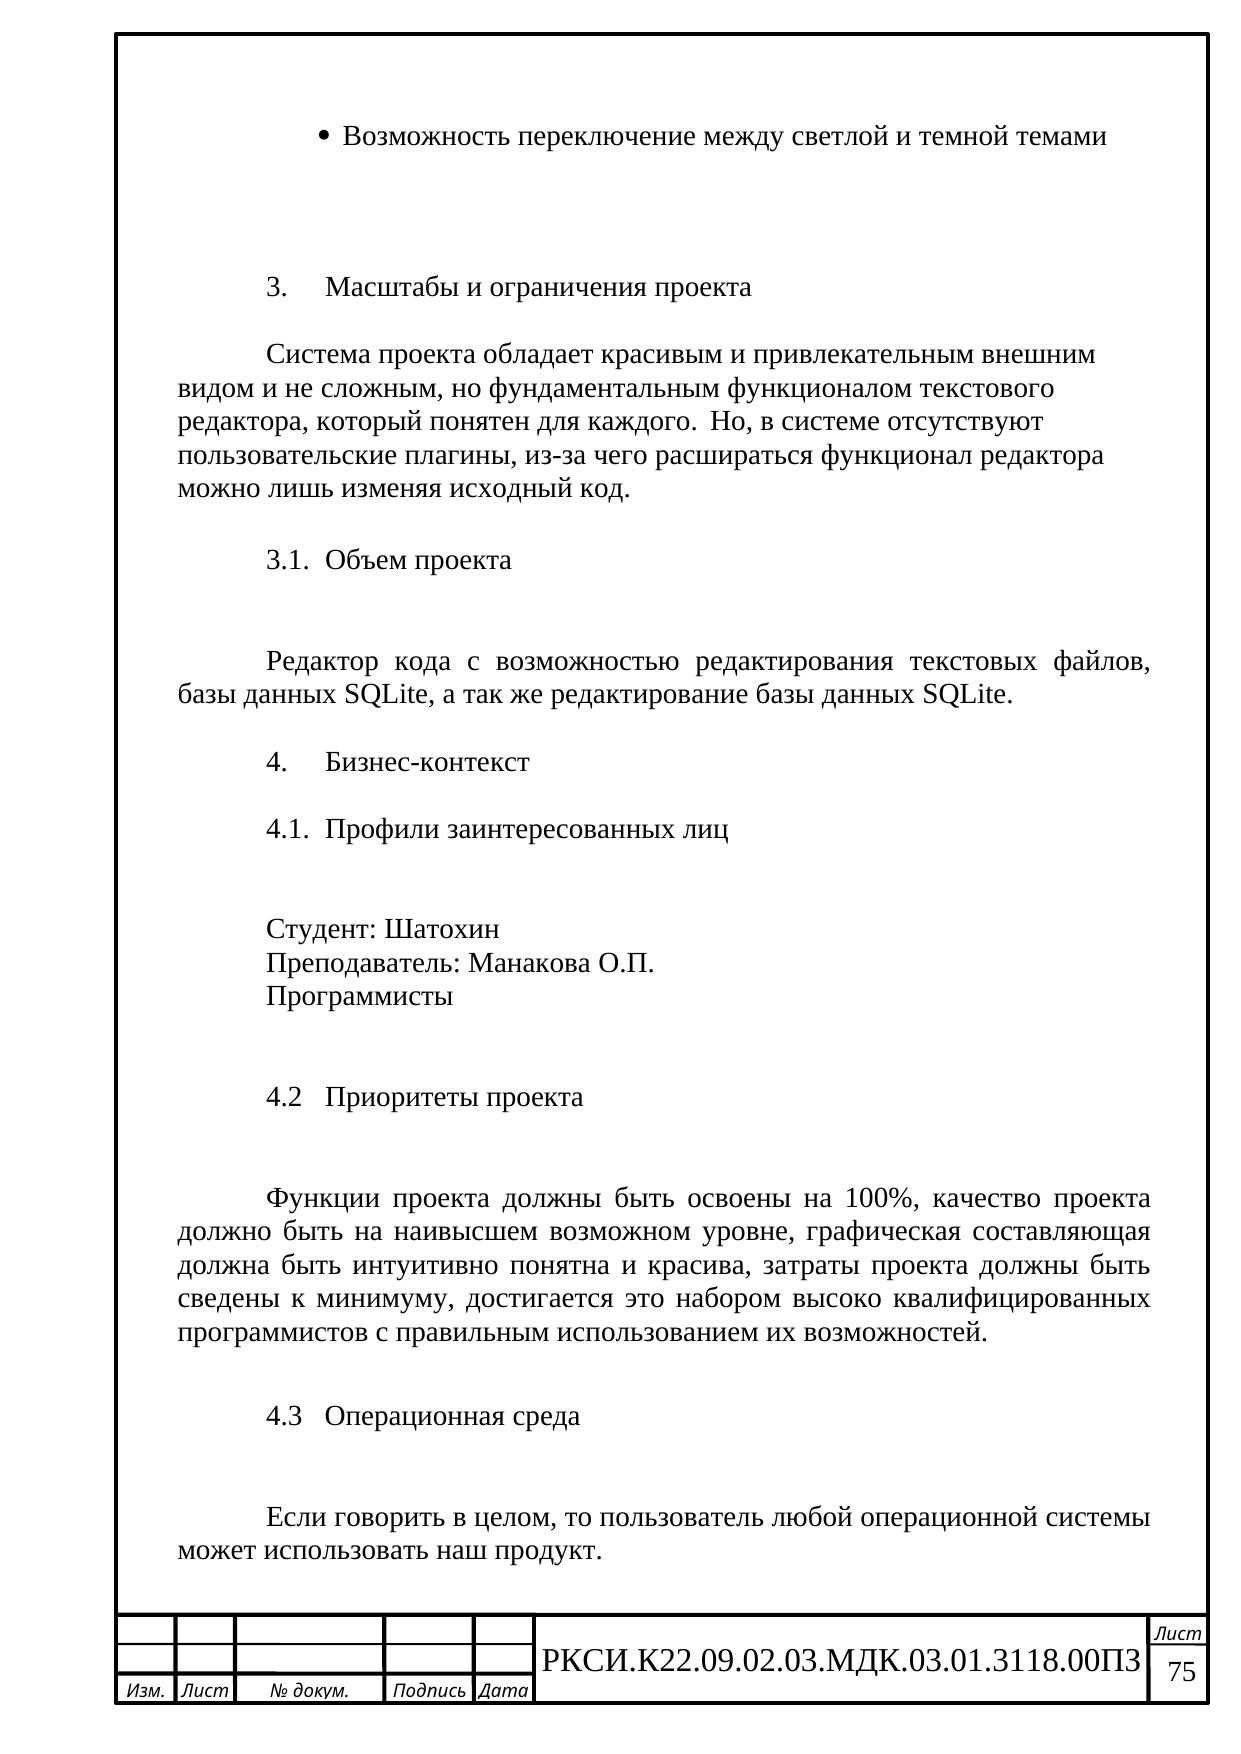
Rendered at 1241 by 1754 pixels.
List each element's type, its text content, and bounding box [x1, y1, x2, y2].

subtitle Операционная среда [266, 1398, 1152, 1432]
text Функции проекта должны быть освоены на 100%, качество проекта должно быть на наивысшем возможном уровне, графическая составляющая должна быть интуитивно понятна и красива, затраты проекта должны быть сведены к минимуму, достигается это набором высоко квалифицированных программистов с правильным использованием их возможностей. [177, 1180, 1152, 1347]
text Преподаватель: Манакова О.П. [177, 945, 1152, 978]
text Студент: Шатохин [177, 911, 1152, 945]
list Возможность переключение между светлой и темной темами [319, 118, 1152, 152]
subtitle Приоритеты проекта [177, 1079, 1152, 1113]
subtitle Масштабы и ограничения проекта [177, 269, 1152, 303]
subtitle Объем проекта [177, 542, 1152, 576]
subtitle Бизнес-контекст [177, 744, 1152, 777]
text Если говорить в целом, то пользователь любой операционной системы может использовать наш продукт. [177, 1499, 1152, 1566]
text Программисты [177, 978, 1152, 1012]
subtitle Профили заинтересованных лиц [177, 811, 1152, 844]
text Редактор кода с возможностью редактирования текстовых файлов, базы данных SQLite, а так же редактирование базы данных SQLite. [177, 643, 1152, 710]
text Система проекта обладает красивым и привлекательным внешним видом и не сложным, но фундаментальным функционалом текстового редактора, который понятен для каждого. Но, в системе отсутствуют пользовательские плагины, из-за чего расшираться функционал редактора можно лишь изменяя исходный код. [177, 336, 1152, 504]
